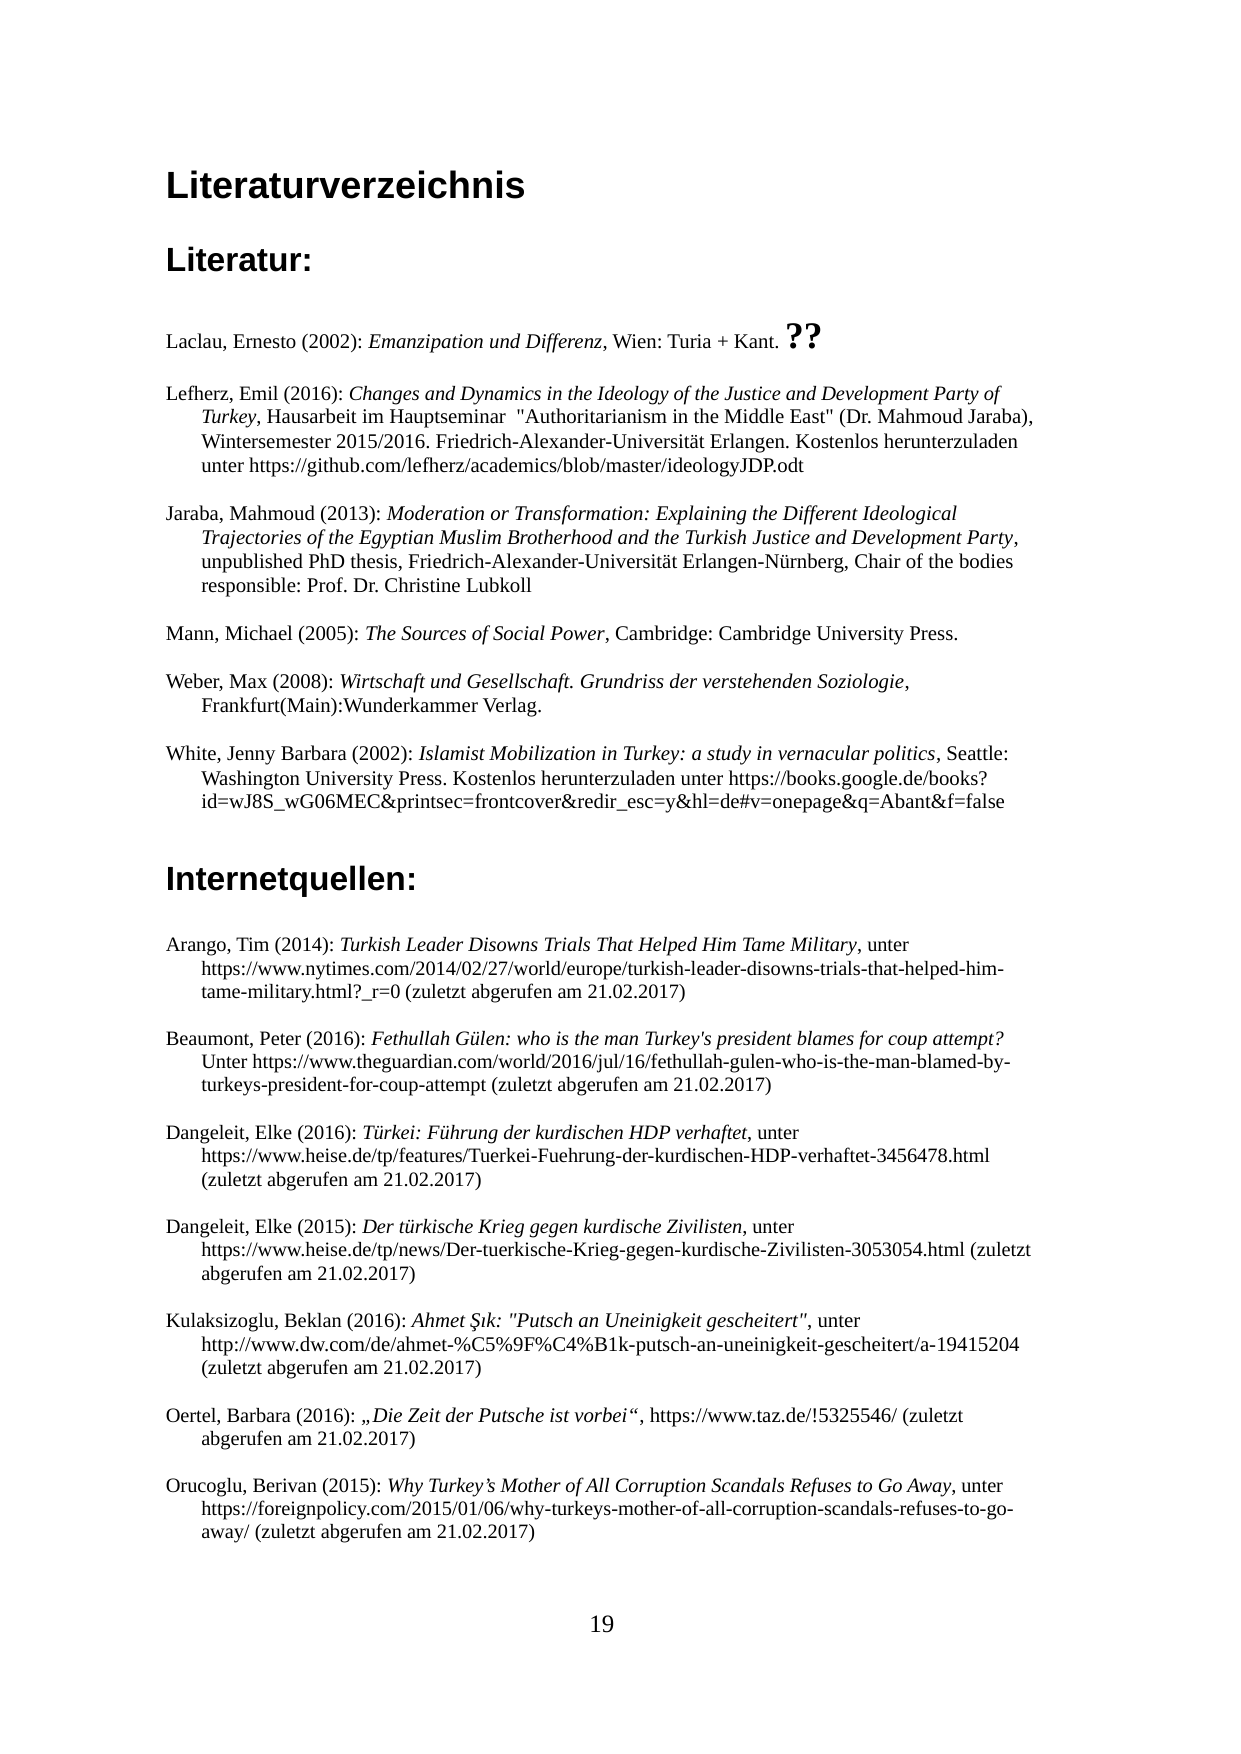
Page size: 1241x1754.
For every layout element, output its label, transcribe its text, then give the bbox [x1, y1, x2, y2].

text Orucoglu, Berivan (2015): Why Turkey’s Mother of All Corruption Scandals Refuses to Go Away, unter https://foreignpolicy.com/2015/01/06/why-turkeys-mother-of-all-corruption-scandals-refuses-to-go-away/ (zuletzt abgerufen am 21.02.2017) [166, 1473, 1037, 1543]
text Laclau, Ernesto (2002): Emanzipation und Differenz, Wien: Turia + Kant. ?? [166, 314, 1037, 357]
text White, Jenny Barbara (2002): Islamist Mobilization in Turkey: a study in vernacular politics, Seattle: Washington University Press. Kostenlos herunterzuladen unter https://books.google.de/books?id=wJ8S_wG06MEC&printsec=frontcover&redir_esc=y&hl=de#v=onepage&q=Abant&f=false [166, 741, 1037, 813]
text Weber, Max (2008): Wirtschaft und Gesellschaft. Grundriss der verstehenden Soziologie, Frankfurt(Main):Wunderkammer Verlag. [166, 669, 1037, 717]
text Beaumont, Peter (2016): Fethullah Gülen: who is the man Turkey's president blames for coup attempt? Unter https://www.theguardian.com/world/2016/jul/16/fethullah-gulen-who-is-the-man-blamed-by-turkeys-president-for-coup-attempt (zuletzt abgerufen am 21.02.2017) [166, 1026, 1037, 1096]
text Dangeleit, Elke (2016): Türkei: Führung der kurdischen HDP verhaftet, unter https://www.heise.de/tp/features/Tuerkei-Fuehrung-der-kurdischen-HDP-verhaftet-3456478.html (zuletzt abgerufen am 21.02.2017) [166, 1120, 1037, 1190]
text Oertel, Barbara (2016): „Die Zeit der Putsche ist vorbei“, https://www.taz.de/!5325546/ (zuletzt abgerufen am 21.02.2017) [166, 1402, 1037, 1450]
text Arango, Tim (2014): Turkish Leader Disowns Trials That Helped Him Tame Military, unter https://www.nytimes.com/2014/02/27/world/europe/turkish-leader-disowns-trials-that-helped-him-tame-military.html?_r=0 (zuletzt abgerufen am 21.02.2017) [166, 933, 1037, 1003]
subtitle Internetquellen: [166, 858, 1037, 897]
text Mann, Michael (2005): The Sources of Social Power, Cambridge: Cambridge University Press. [166, 621, 1037, 645]
text Jaraba, Mahmoud (2013): Moderation or Transformation: Explaining the Different Ideological Trajectories of the Egyptian Muslim Brotherhood and the Turkish Justice and Development Party, unpublished PhD thesis, Friedrich-Alexander-Universität Erlangen-Nürnberg, Chair of the bodies responsible: Prof. Dr. Christine Lubkoll [166, 501, 1037, 597]
subtitle Literatur: [166, 239, 1037, 278]
subtitle Literaturverzeichnis [166, 162, 1037, 206]
text Lefherz, Emil (2016): Changes and Dynamics in the Ideology of the Justice and Development Party of Turkey, Hausarbeit im Hauptseminar "Authoritarianism in the Middle East" (Dr. Mahmoud Jaraba), Wintersemester 2015/2016. Friedrich-Alexander-Universität Erlangen. Kostenlos herunterzuladen unter https://github.com/lefherz/academics/blob/master/ideologyJDP.odt [166, 381, 1037, 477]
text Kulaksizoglu, Beklan (2016): Ahmet Şık: "Putsch an Uneinigkeit gescheitert", unter http://www.dw.com/de/ahmet-%C5%9F%C4%B1k-putsch-an-uneinigkeit-gescheitert/a-19415204 (zuletzt abgerufen am 21.02.2017) [166, 1308, 1037, 1379]
text Dangeleit, Elke (2015): Der türkische Krieg gegen kurdische Zivilisten, unter https://www.heise.de/tp/news/Der-tuerkische-Krieg-gegen-kurdische-Zivilisten-3053054.html (zuletzt abgerufen am 21.02.2017) [166, 1214, 1037, 1284]
